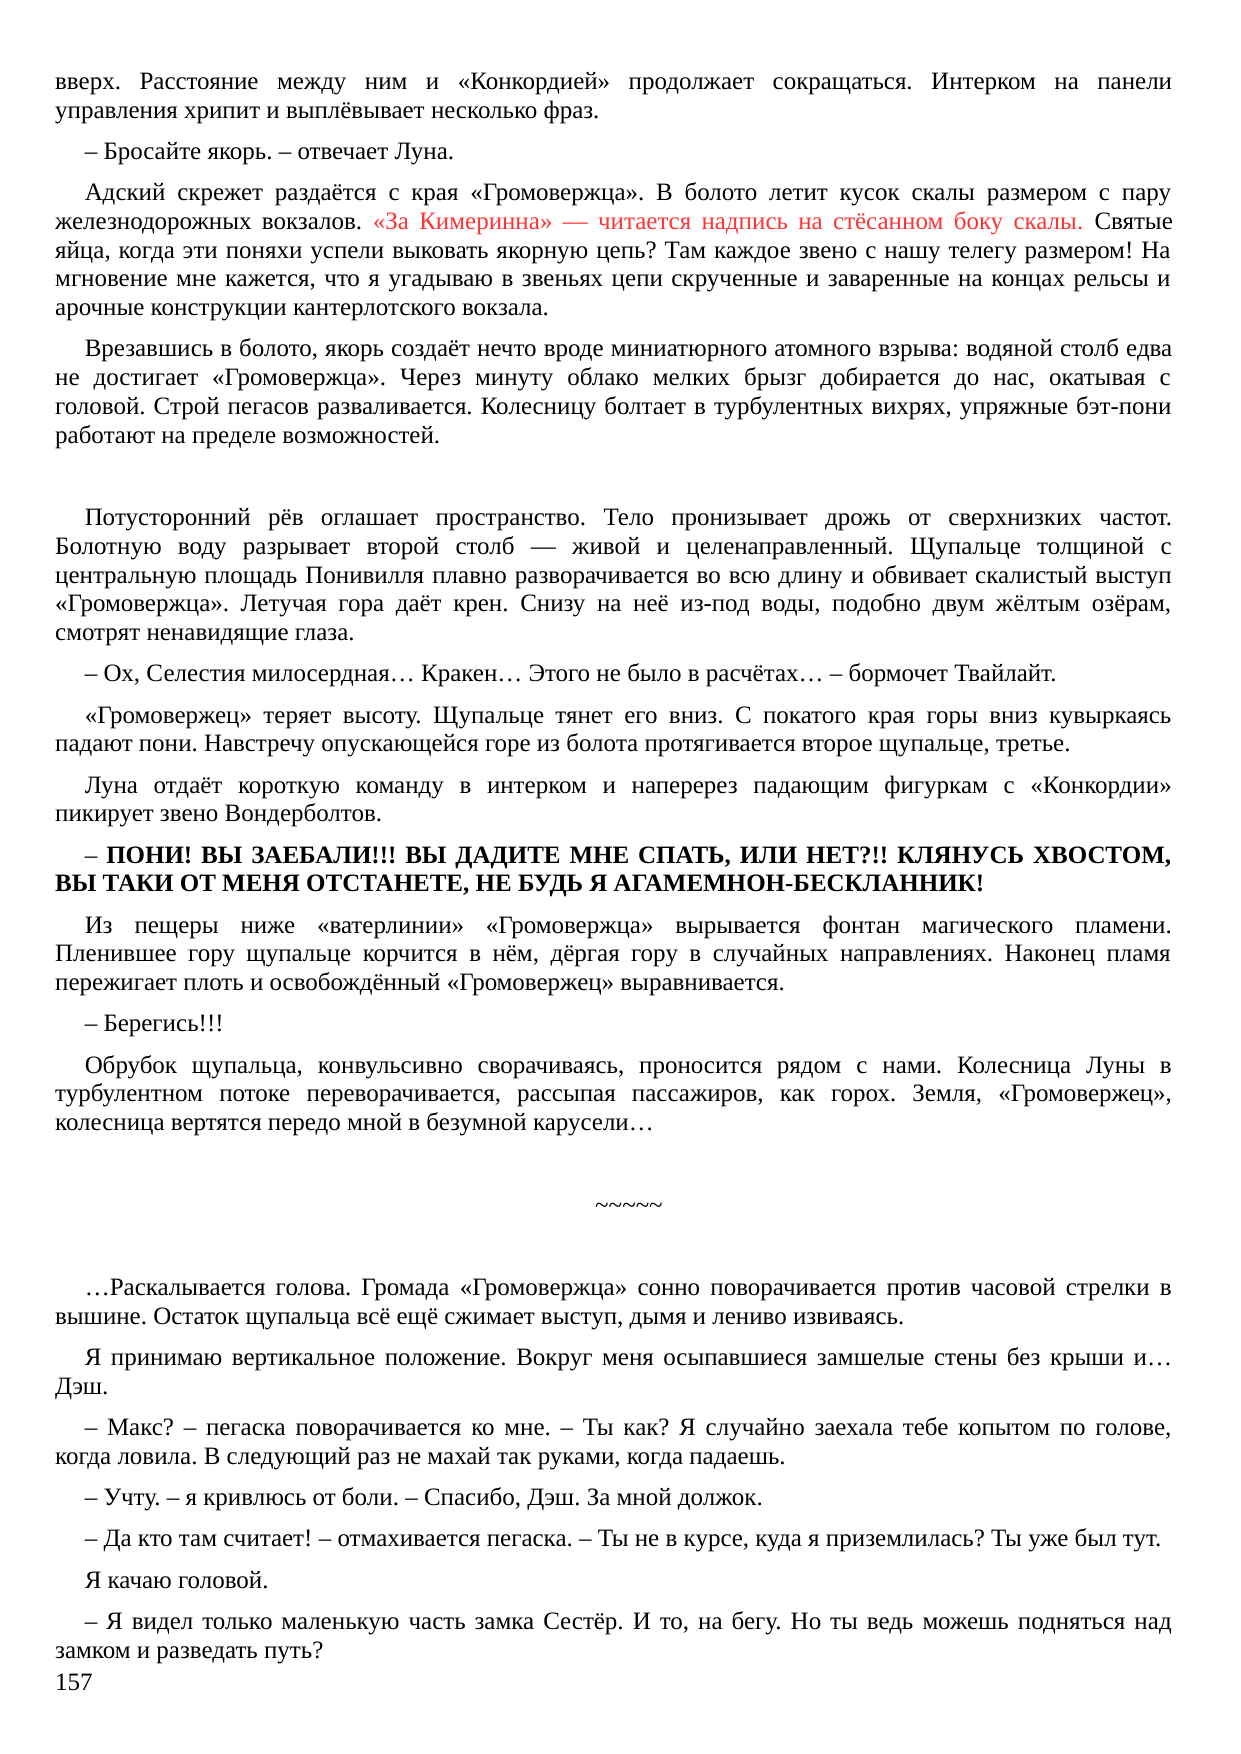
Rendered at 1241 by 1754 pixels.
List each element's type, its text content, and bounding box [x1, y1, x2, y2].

text – Макс? – пегаска поворачивается ко мне. – Ты как? Я случайно заехала тебе копытом по голове, когда ловила. В следующий раз не махай так руками, когда падаешь. [55, 1412, 1173, 1470]
text ~~~~~ [55, 1190, 1173, 1218]
text Луна отдаёт короткую команду в интерком и наперерез падающим фигуркам с «Конкордии» пикирует звено Вондерболтов. [55, 770, 1173, 827]
text Из пещеры ниже «ватерлинии» «Громовержца» вырывается фонтан магического пламени. Пленившее гору щупальце корчится в нём, дёргая гору в случайных направлениях. Наконец пламя пережигает плоть и освобождённый «Громовержец» выравнивается. [55, 910, 1173, 996]
text – Ох, Селестия милосердная… Кракен… Этого не было в расчётах… – бормочет Твайлайт. [55, 658, 1173, 687]
text Я принимаю вертикальное положение. Вокруг меня осыпавшиеся замшелые стены без крыши и… Дэш. [55, 1342, 1173, 1400]
text Врезавшись в болото, якорь создаёт нечто вроде миниатюрного атомного взрыва: водяной столб едва не достигает «Громовержца». Через минуту облако мелких брызг добирается до нас, окатывая с головой. Строй пегасов разваливается. Колесницу болтает в турбулентных вихрях, упряжные бэт-пони работают на пределе возможностей. [55, 333, 1173, 448]
text – Да кто там считает! – отмахивается пегаска. – Ты не в курсе, куда я приземлилась? Ты уже был тут. [55, 1523, 1173, 1552]
text – Берегись!!! [55, 1008, 1173, 1037]
text …Раскалывается голова. Громада «Громовержца» сонно поворачивается против часовой стрелки в вышине. Остаток щупальца всё ещё сжимает выступ, дымя и лениво извиваясь. [55, 1272, 1173, 1330]
text Я качаю головой. [55, 1565, 1173, 1593]
text Потусторонний рёв оглашает пространство. Тело пронизывает дрожь от сверхнизких частот. Болотную воду разрывает второй столб — живой и целенаправленный. Щупальце толщиной с центральную площадь Понивилля плавно разворачивается во всю длину и обвивает скалистый выступ «Громовержца». Летучая гора даёт крен. Снизу на неё из-под воды, подобно двум жёлтым озёрам, смотрят ненавидящие глаза. [55, 502, 1173, 646]
text вверх. Расстояние между ним и «Конкордией» продолжает сокращаться. Интерком на панели управления хрипит и выплёвывает несколько фраз. [55, 66, 1173, 123]
text – Бросайте якорь. – отвечает Луна. [55, 136, 1173, 165]
text – Учту. – я кривлюсь от боли. – Спасибо, Дэш. За мной должок. [55, 1482, 1173, 1511]
text Обрубок щупальца, конвульсивно сворачиваясь, проносится рядом с нами. Колесница Луны в турбулентном потоке переворачивается, рассыпая пассажиров, как горох. Земля, «Громовержец», колесница вертятся передо мной в безумной карусели… [55, 1050, 1173, 1136]
text «Громовержец» теряет высоту. Щупальце тянет его вниз. С покатого края горы вниз кувыркаясь падают пони. Навстречу опускающейся горе из болота протягивается второе щупальце, третье. [55, 700, 1173, 757]
text Адский скрежет раздаётся с края «Громовержца». В болото летит кусок скалы размером с пару железнодорожных вокзалов. «За Кимеринна» — читается надпись на стёсанном боку скалы. Святые яйца, когда эти поняхи успели выковать якорную цепь? Там каждое звено с нашу телегу размером! На мгновение мне кажется, что я угадываю в звеньях цепи скрученные и заваренные на концах рельсы и арочные конструкции кантерлотского вокзала. [55, 177, 1173, 321]
text – Я видел только маленькую часть замка Сестёр. И то, на бегу. Но ты ведь можешь подняться над замком и разведать путь? [55, 1606, 1173, 1663]
text – ПОНИ! ВЫ ЗАЕБАЛИ!!! ВЫ ДАДИТЕ МНЕ СПАТЬ, ИЛИ НЕТ?!! КЛЯНУСЬ ХВОСТОМ, ВЫ ТАКИ ОТ МЕНЯ ОТСТАНЕТЕ, НЕ БУДЬ Я АГАМЕМНОН-БЕСКЛАННИК! [55, 840, 1173, 897]
